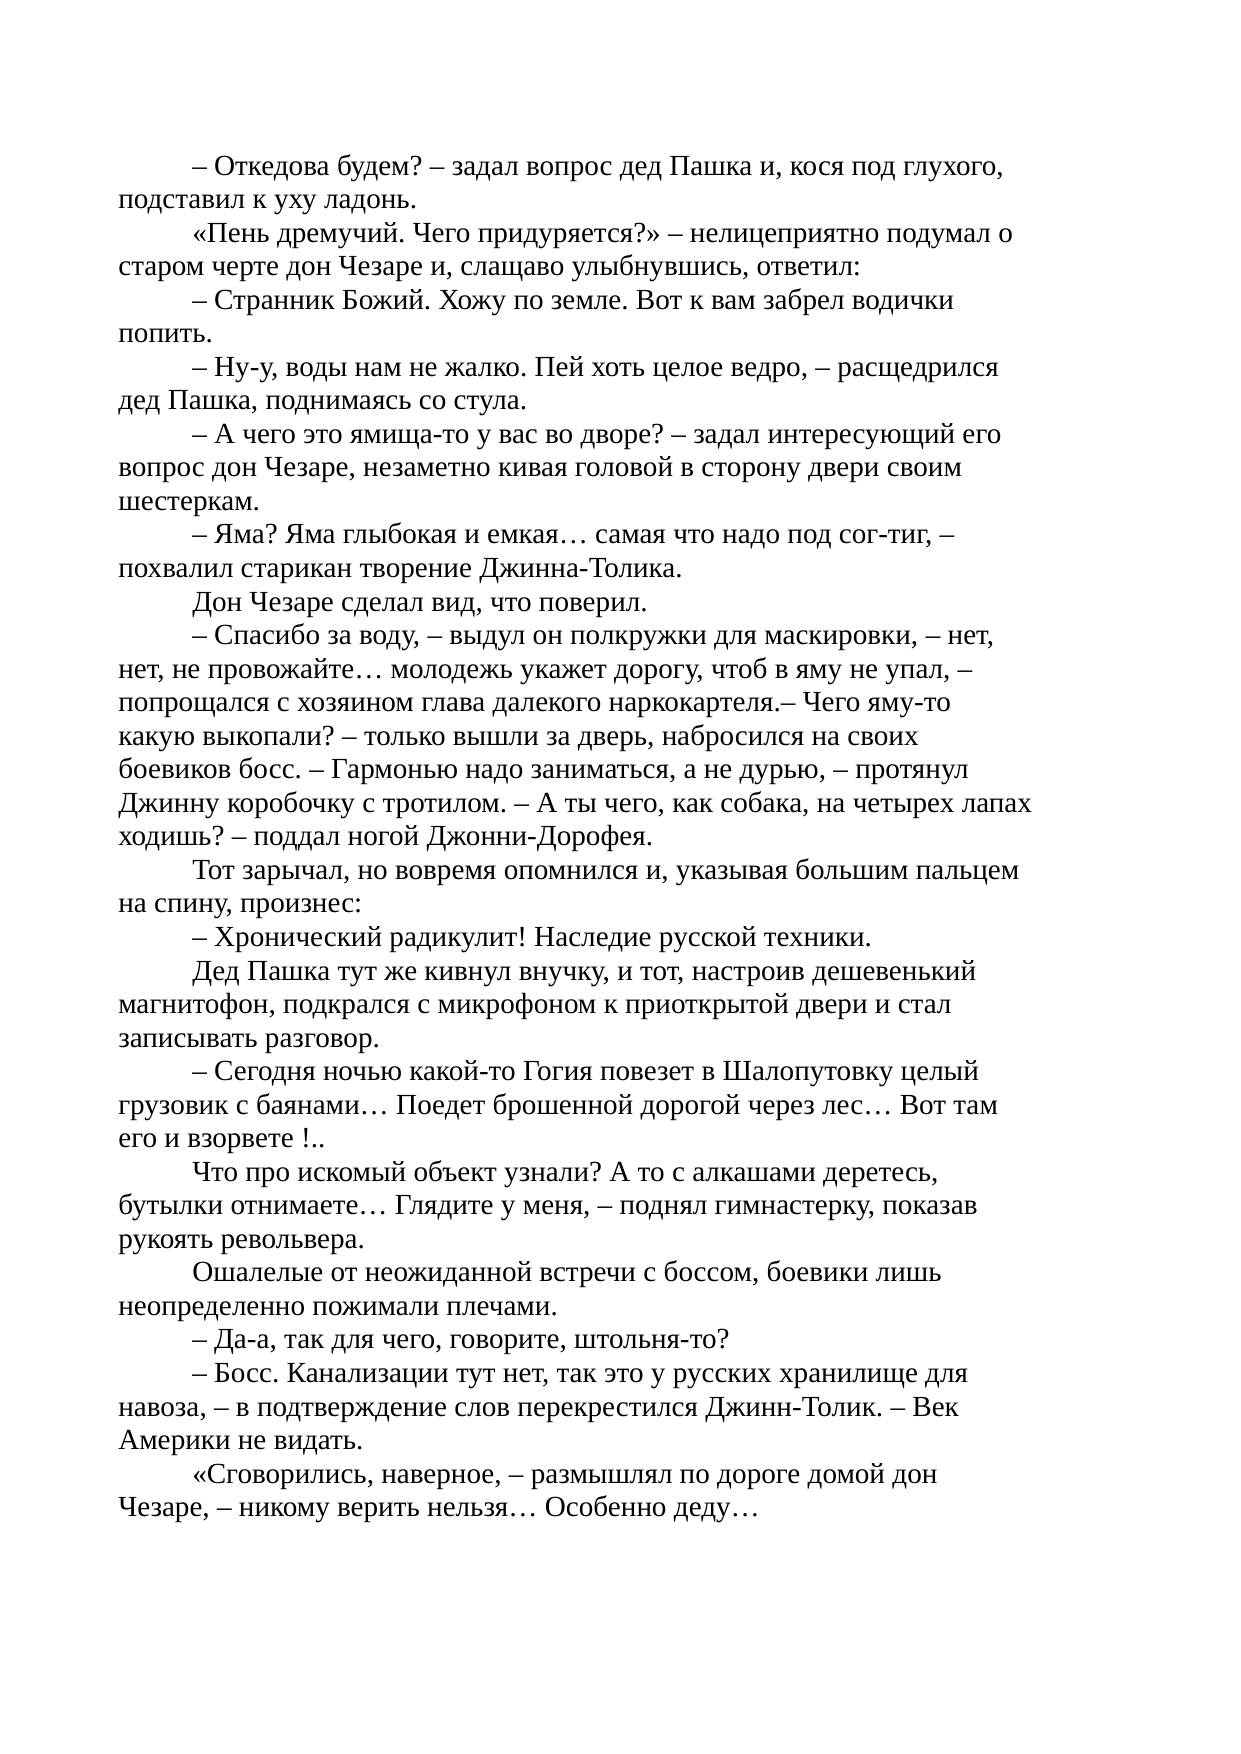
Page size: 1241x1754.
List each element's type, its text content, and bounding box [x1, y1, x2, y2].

text – Босс. Канализации тут нет, так это у русских хранилище для навоза, – в подтверждение слов перекрестился Джинн-Толик. – Век Америки не видать. [118, 1355, 1033, 1456]
text – Откедова будем? – задал вопрос дед Пашка и, кося под глухого, подставил к уху ладонь. [118, 148, 1033, 215]
text Тот зарычал, но вовремя опомнился и, указывая большим пальцем на спину, произнес: [118, 852, 1033, 919]
text Ошалелые от неожиданной встречи с боссом, боевики лишь неопределенно пожимали плечами. [118, 1254, 1033, 1322]
text Дон Чезаре сделал вид, что поверил. [118, 584, 1033, 617]
text – Да-а, так для чего, говорите, штольня-то? [118, 1322, 1033, 1355]
text – А чего это ямища-то у вас во дворе? – задал интересующий его вопрос дон Чезаре, незаметно кивая головой в сторону двери своим шестеркам. [118, 416, 1033, 517]
text – Ну-у, воды нам не жалко. Пей хоть целое ведро, – расщедрился дед Пашка, поднимаясь со стула. [118, 349, 1033, 416]
text – Спасибо за воду, – выдул он полкружки для маскировки, – нет, нет, не провожайте… молодежь укажет дорогу, чтоб в яму не упал, – попрощался с хозяином глава далекого наркокартеля.– Чего яму-то какую выкопали? – только вышли за дверь, набросился на своих боевиков босс. – Гармонью надо заниматься, а не дурью, – протянул Джинну коробочку с тротилом. – А ты чего, как собака, на четырех лапах ходишь? – поддал ногой Джонни-Дорофея. [118, 617, 1033, 852]
text – Сегодня ночью какой-то Гогия повезет в Шалопутовку целый грузовик с баянами… Поедет брошенной дорогой через лес… Вот там его и взорвете !.. [118, 1053, 1033, 1154]
text Что про искомый объект узнали? А то с алкашами деретесь, бутылки отнимаете… Глядите у меня, – поднял гимнастерку, показав рукоять револьвера. [118, 1154, 1033, 1254]
text – Странник Божий. Хожу по земле. Вот к вам забрел водички попить. [118, 282, 1033, 349]
text – Яма? Яма глыбокая и емкая… самая что надо под сог-тиг, – похвалил старикан творение Джинна-Толика. [118, 517, 1033, 584]
text «Пень дремучий. Чего придуряется?» – нелицеприятно подумал о старом черте дон Чезаре и, слащаво улыбнувшись, ответил: [118, 215, 1033, 282]
text «Сговорились, наверное, – размышлял по дороге домой дон Чезаре, – никому верить нельзя… Особенно деду… [118, 1456, 1033, 1523]
text Дед Пашка тут же кивнул внучку, и тот, настроив дешевенький магнитофон, подкрался с микрофоном к приоткрытой двери и стал записывать разговор. [118, 953, 1033, 1053]
text – Хронический радикулит! Наследие русской техники. [118, 919, 1033, 953]
